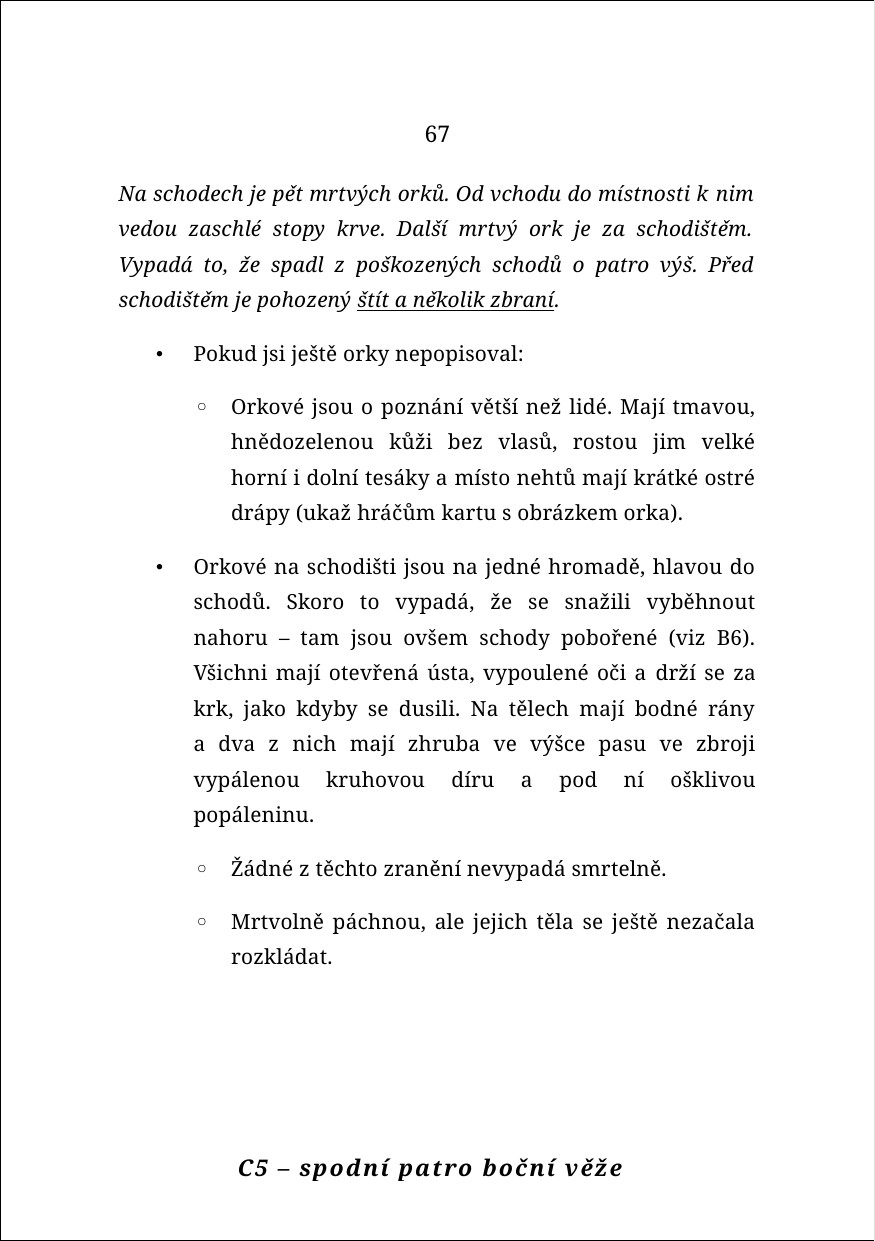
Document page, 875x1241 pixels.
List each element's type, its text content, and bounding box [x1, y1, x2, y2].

list Mrtvolně páchnou, ale jejich těla se ještě nezačala rozkládat. [193, 907, 756, 971]
text Na schodech je pět mrtvých orků. Od vchodu do místnosti k⁠ nim vedou zaschlé stopy krve. Další mrtvý ork je za schodištěm. Vypadá to, že spadl z⁠ poškozených schodů o⁠ patro výš. Před schodištěm je pohozený štít a⁠ několik zbraní. [118, 179, 756, 314]
list Žádné z⁠ těchto zranění nevypadá smrtelně. [193, 854, 756, 882]
list Pokud jsi ještě orky nepopisoval: [156, 339, 756, 367]
list Orkové jsou o⁠ poznání větší než lidé. Mají tmavou, hnědozelenou kůži bez vlasů, rostou jim velké horní i⁠ dolní tesáky a⁠ místo nehtů mají krátké ostré drápy (ukaž hráčům kartu s obrázkem orka). [193, 392, 756, 527]
list Orkové na schodišti jsou na jedné hromadě, hlavou do schodů. Skoro to vypadá, že se snažili vyběhnout nahoru – tam jsou ovšem schody pobořené (viz B6). Všichni mají otevřená ústa, vypoulené oči a⁠ drží se za krk, jako kdyby se dusili. Na tělech mají bodné rány a⁠ dva z⁠ nich mají zhruba ve výšce pasu ve zbroji vypálenou kruhovou díru a⁠ pod ní ošklivou popáleninu. [156, 552, 756, 829]
